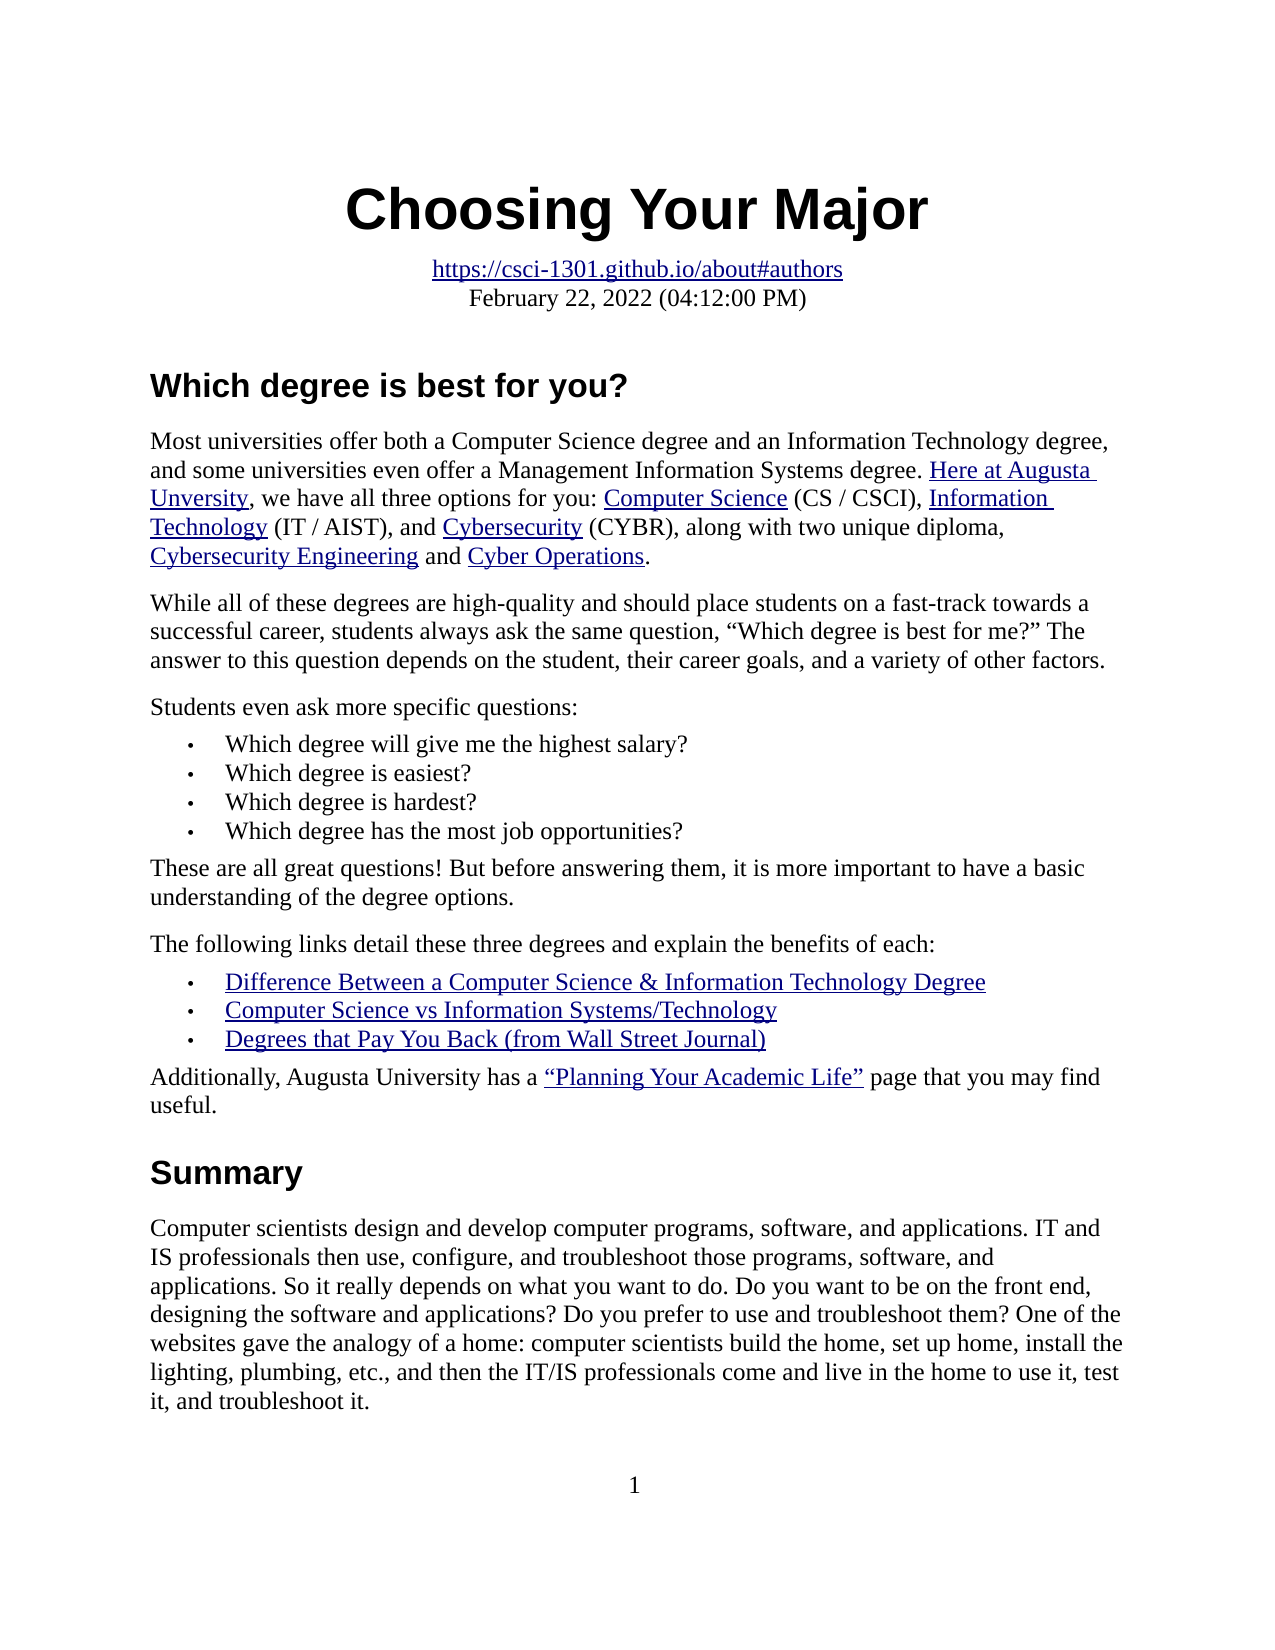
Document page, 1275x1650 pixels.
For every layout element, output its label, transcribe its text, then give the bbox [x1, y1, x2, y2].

list Difference Between a Computer Science & Information Technology Degree [187, 967, 1125, 995]
text While all of these degrees are high-quality and should place students on a fast-track towards a successful career, students always ask the same question, “Which degree is best for me?” The answer to this question depends on the student, their career goals, and a variety of other factors. [150, 588, 1125, 674]
text https://csci-1301.github.io/about#authors [150, 254, 1125, 283]
title Choosing Your Major [150, 175, 1125, 242]
text Computer scientists design and develop computer programs, software, and applications. IT and IS professionals then use, configure, and troubleshoot those programs, software, and applications. So it really depends on what you want to do. Do you want to be on the front end, designing the software and applications? Do you prefer to use and troubleshoot them? One of the websites gave the analogy of a home: computer scientists build the home, set up home, install the lighting, plumbing, etc., and then the IT/IS professionals come and live in the home to use it, test it, and troubleshoot it. [150, 1213, 1125, 1414]
list Which degree will give me the highest salary? [187, 729, 1125, 758]
list Which degree is easiest? [187, 758, 1125, 787]
text The following links detail these three degrees and explain the benefits of each: [150, 929, 1125, 958]
text Additionally, Augusta University has a “Planning Your Academic Life” page that you may find useful. [150, 1062, 1125, 1119]
list Degrees that Pay You Back (from Wall Street Journal) [187, 1024, 1125, 1053]
subtitle Which degree is best for you? [150, 366, 1125, 404]
list Which degree is hardest? [187, 787, 1125, 816]
text These are all great questions! But before answering them, it is more important to have a basic understanding of the degree options. [150, 853, 1125, 911]
subtitle Summary [150, 1153, 1125, 1192]
list Computer Science vs Information Systems/Technology [187, 995, 1125, 1024]
text Students even ask more specific questions: [150, 692, 1125, 721]
text February 22, 2022 (04:12:00 PM) [150, 283, 1125, 312]
text Most universities offer both a Computer Science degree and an Information Technology degree, and some universities even offer a Management Information Systems degree. Here at Augusta Unversity, we have all three options for you: Computer Science (CS / CSCI), Information Technology (IT / AIST), and Cybersecurity (CYBR), along with two unique diploma, Cybersecurity Engineering and Cyber Operations. [150, 426, 1125, 570]
list Which degree has the most job opportunities? [187, 816, 1125, 844]
